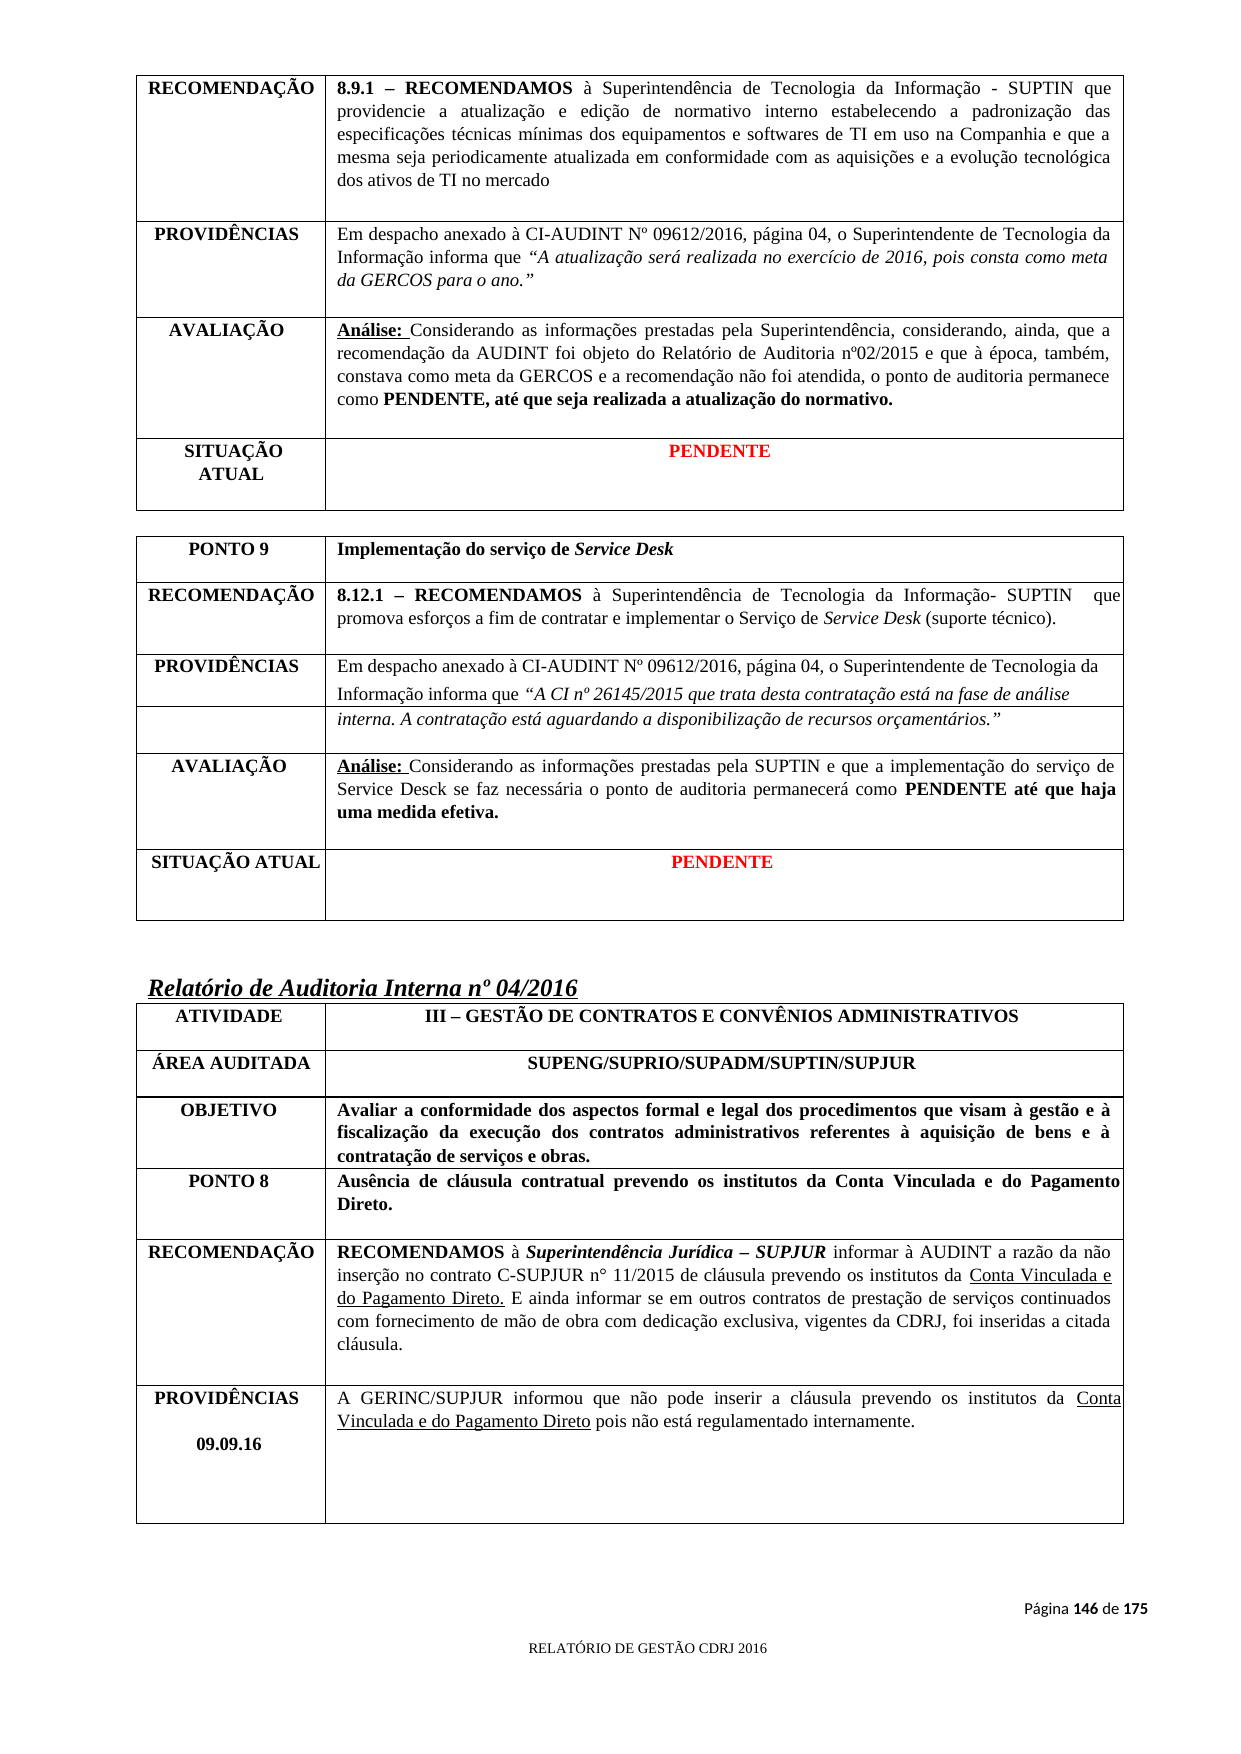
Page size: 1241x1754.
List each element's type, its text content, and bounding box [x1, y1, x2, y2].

table_cell Análise: Considerando as informações prestadas pela Superintendência, considerando, ainda, que a recomendação da AUDINT foi objeto do Relatório de Auditoria nº02/2015 e que à época, também, constava como meta da GERCOS e a recomendação não foi atendida, o ponto de auditoria permanece como PENDENTE, até que seja realizada a atualização do normativo. [326, 318, 1123, 438]
table_header PONTO 9 [137, 537, 325, 582]
table_cell PENDENTE [326, 850, 1123, 920]
table_cell Em despacho anexado à CI-AUDINT Nº 09612/2016, página 04, o Superintendente de Tecnologia da Informação informa que “A atualização será realizada no exercício de 2016, pois consta como meta da GERCOS para o ano.” [326, 222, 1123, 317]
table_cell SITUAÇÃO ATUAL [137, 850, 325, 920]
table_header III – GESTÃO DE CONTRATOS E CONVÊNIOS ADMINISTRATIVOS [326, 1004, 1123, 1049]
table_cell AVALIAÇÃO [137, 754, 325, 849]
table_cell 8.9.1 – RECOMENDAMOS à Superintendência de Tecnologia da Informação - SUPTIN que providencie a atualização e edição de normativo interno estabelecendo a padronização das especificações técnicas mínimas dos equipamentos e softwares de TI em uso na Companhia e que a mesma seja periodicamente atualizada em conformidade com as aquisições e a evolução tecnológica dos ativos de TI no mercado [326, 76, 1123, 221]
text Relatório de Auditoria Interna nº 04/2016 [147, 973, 1217, 1001]
table_cell SITUAÇÃO ATUAL [137, 439, 325, 510]
table_cell Em despacho anexado à CI-AUDINT Nº 09612/2016, página 04, o Superintendente de Tecnologia da Informação informa que “A CI nº 26145/2015 que trata desta contratação está na fase de análise [326, 655, 1123, 706]
table_cell OBJETIVO [137, 1098, 325, 1168]
table_header ATIVIDADE [137, 1004, 325, 1049]
table_cell Análise: Considerando as informações prestadas pela SUPTIN e que a implementação do serviço de Service Desck se faz necessária o ponto de auditoria permanecerá como PENDENTE até que haja uma medida efetiva. [326, 754, 1123, 849]
table_cell [137, 707, 325, 753]
table_cell RECOMENDAMOS à Superintendência Jurídica – SUPJUR informar à AUDINT a razão da não inserção no contrato C-SUPJUR n° 11/2015 de cláusula prevendo os institutos da Conta Vinculada e do Pagamento Direto. E ainda informar se em outros contratos de prestação de serviços continuados com fornecimento de mão de obra com dedicação exclusiva, vigentes da CDRJ, foi inseridas a citada cláusula. [326, 1240, 1123, 1385]
table_cell AVALIAÇÃO [137, 318, 325, 438]
table_cell ÁREA AUDITADA [137, 1051, 325, 1096]
table_cell PROVIDÊNCIAS 09.09.16 [137, 1386, 325, 1523]
table_cell A GERINC/SUPJUR informou que não pode inserir a cláusula prevendo os institutos da Conta Vinculada e do Pagamento Direto pois não está regulamentado internamente. [326, 1386, 1123, 1523]
table_cell PROVIDÊNCIAS [137, 222, 325, 317]
table_header Implementação do serviço de Service Desk [326, 537, 1123, 582]
table_cell 8.12.1 – RECOMENDAMOS à Superintendência de Tecnologia da Informação- SUPTIN que promova esforços a fim de contratar e implementar o Serviço de Service Desk (suporte técnico). [326, 583, 1123, 653]
table_cell interna. A contratação está aguardando a disponibilização de recursos orçamentários.” [326, 707, 1123, 753]
table_cell PENDENTE [326, 439, 1123, 510]
table_cell Ausência de cláusula contratual prevendo os institutos da Conta Vinculada e do Pagamento Direto. [326, 1169, 1123, 1239]
table_cell PONTO 8 [137, 1169, 325, 1239]
table_cell Avaliar a conformidade dos aspectos formal e legal dos procedimentos que visam à gestão e à fiscalização da execução dos contratos administrativos referentes à aquisição de bens e à contratação de serviços e obras. [326, 1098, 1123, 1168]
table_cell RECOMENDAÇÃO [137, 1240, 325, 1385]
table_cell SUPENG/SUPRIO/SUPADM/SUPTIN/SUPJUR [326, 1051, 1123, 1096]
table_cell RECOMENDAÇÃO [137, 583, 325, 653]
table_cell PROVIDÊNCIAS [137, 655, 325, 706]
table_cell RECOMENDAÇÃO [137, 76, 325, 221]
